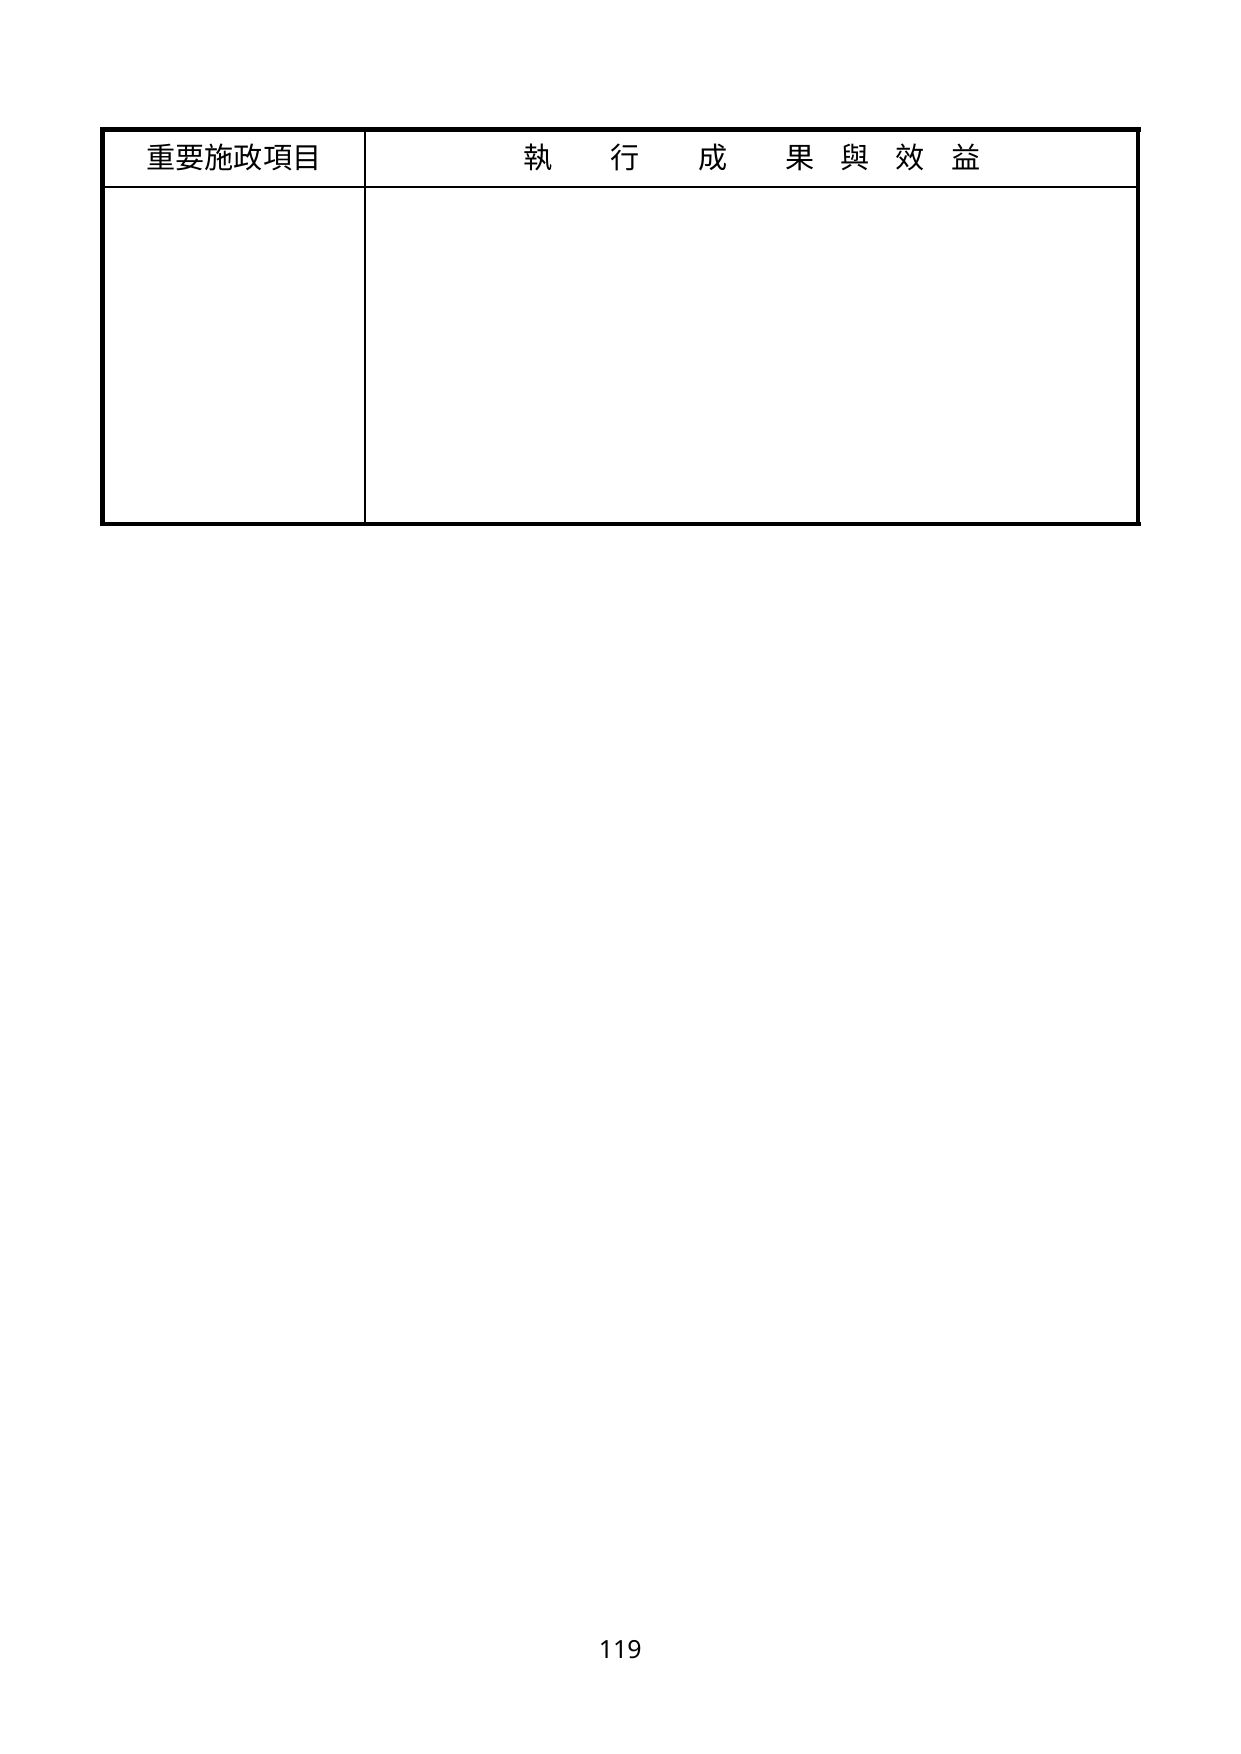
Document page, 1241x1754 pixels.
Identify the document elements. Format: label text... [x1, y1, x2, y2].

table_header 重要施政項目 [105, 132, 364, 186]
table_header 執 行 成 果 與 效 益 [366, 132, 1136, 186]
